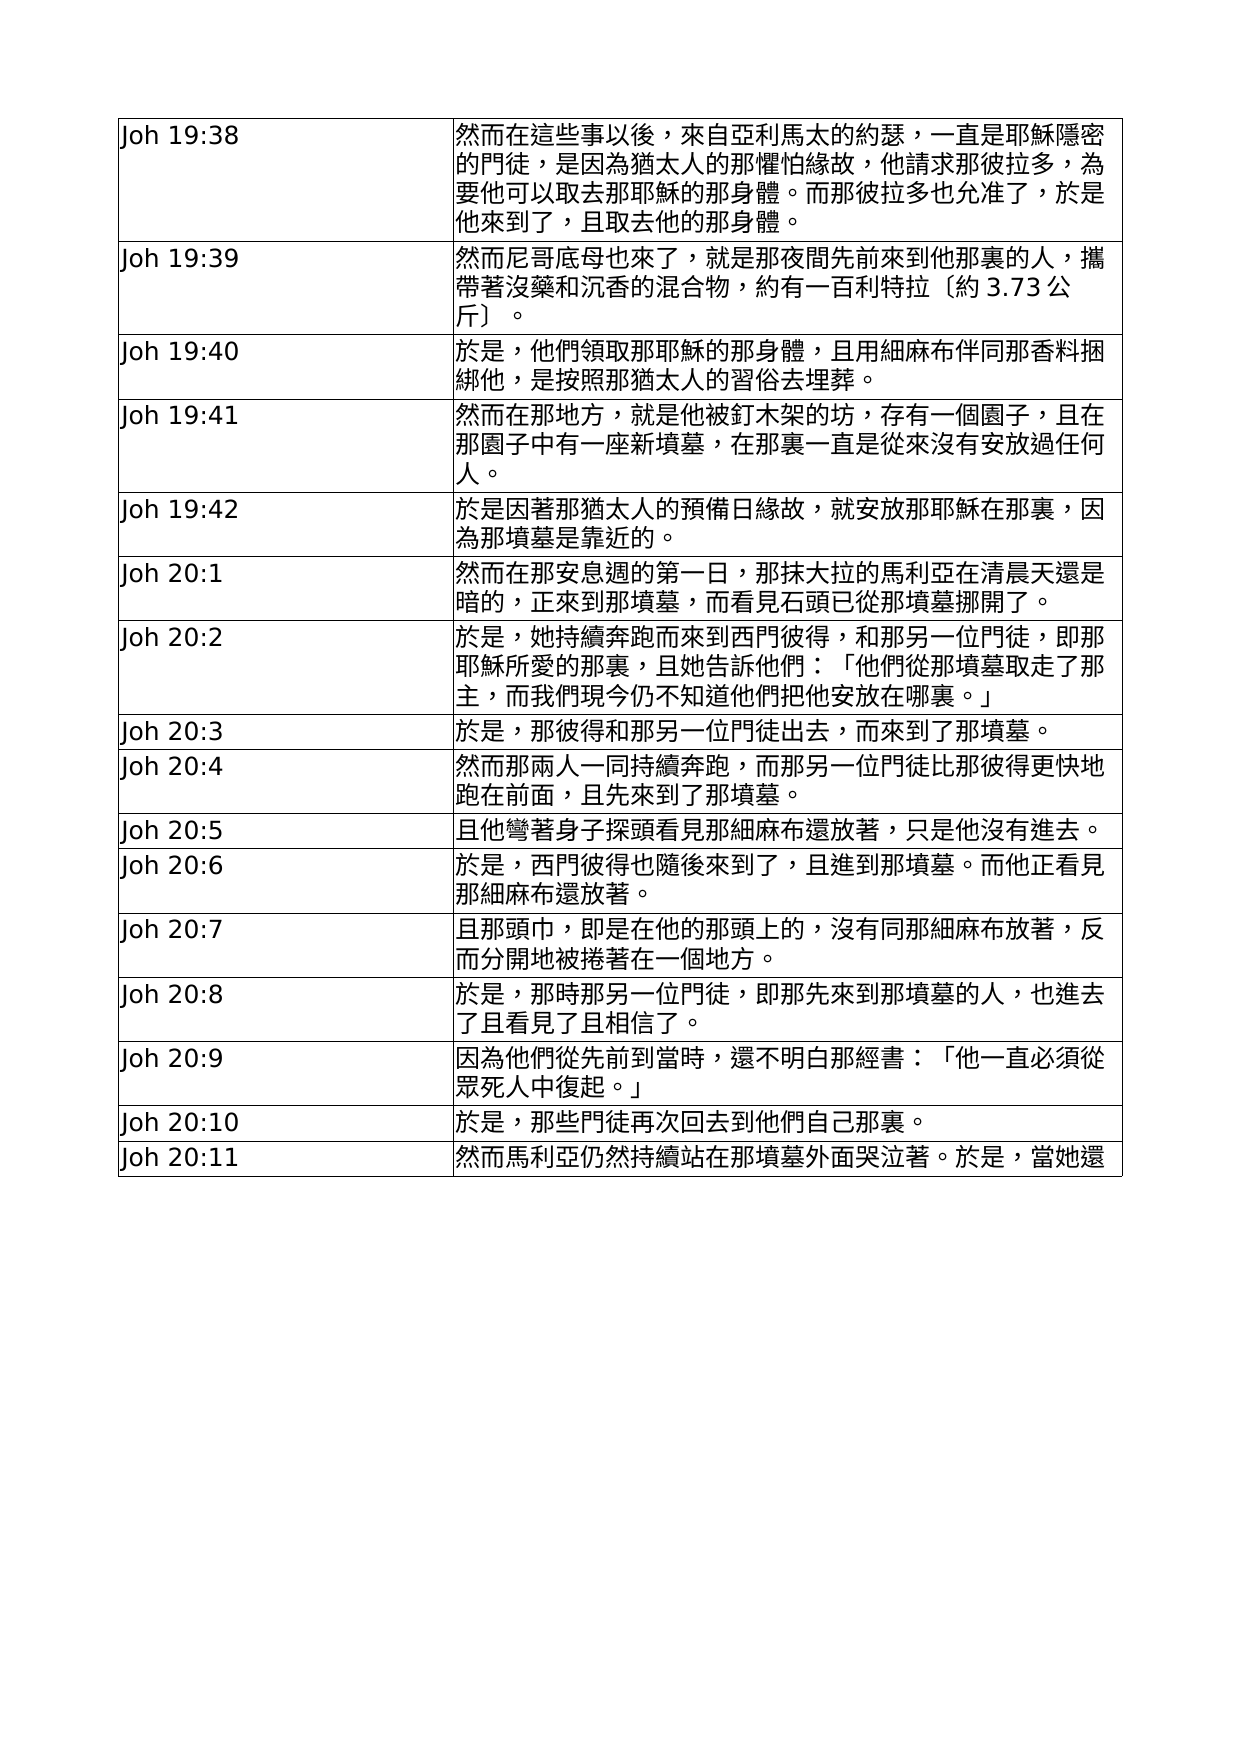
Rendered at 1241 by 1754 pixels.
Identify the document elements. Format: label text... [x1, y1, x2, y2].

table_cell Joh 20:9 [119, 1042, 453, 1105]
table_cell Joh 20:6 [119, 849, 453, 913]
table_cell Joh 20:3 [119, 715, 453, 749]
table_cell Joh 19:40 [119, 335, 453, 398]
table_cell 然而在那安息週的第一日，那抹大拉的馬利亞在清晨天還是暗的，正來到那墳墓，而看見石頭已從那墳墓挪開了。 [454, 557, 1122, 620]
table_cell 於是，那些門徒再次回去到他們自己那裏。 [454, 1106, 1122, 1141]
table_cell 且他彎著身子探頭看見那細麻布還放著，只是他沒有進去。 [454, 814, 1122, 848]
table_cell Joh 20:4 [119, 750, 453, 813]
table_cell Joh 20:7 [119, 914, 453, 977]
table_cell 於是，他們領取那耶穌的那身體，且用細麻布伴同那香料捆綁他，是按照那猶太人的習俗去埋葬。 [454, 335, 1122, 398]
table_cell 於是，那時那另一位門徒，即那先來到那墳墓的人，也進去了且看見了且相信了。 [454, 978, 1122, 1041]
table_cell 然而尼哥底母也來了，就是那夜間先前來到他那裏的人，攜帶著沒藥和沉香的混合物，約有一百利特拉〔約3.73公斤〕。 [454, 242, 1122, 334]
table_cell Joh 19:38 [119, 119, 453, 241]
table_cell Joh 20:2 [119, 621, 453, 714]
table_cell 然而在那地方，就是他被釘木架的坊，存有一個園子，且在那園子中有一座新墳墓，在那裏一直是從來沒有安放過任何人。 [454, 400, 1122, 492]
table_cell Joh 20:8 [119, 978, 453, 1041]
table_cell Joh 20:11 [119, 1142, 453, 1176]
table_cell 然而那兩人一同持續奔跑，而那另一位門徒比那彼得更快地跑在前面，且先來到了那墳墓。 [454, 750, 1122, 813]
table_cell 且那頭巾，即是在他的那頭上的，沒有同那細麻布放著，反而分開地被捲著在一個地方。 [454, 914, 1122, 977]
table_cell 於是，她持續奔跑而來到西門彼得，和那另一位門徒，即那耶穌所愛的那裏，且她告訴他們：「他們從那墳墓取走了那主，而我們現今仍不知道他們把他安放在哪裏。」 [454, 621, 1122, 714]
table_cell Joh 19:39 [119, 242, 453, 334]
table_cell 因為他們從先前到當時，還不明白那經書：「他一直必須從眾死人中復起。」 [454, 1042, 1122, 1105]
table_cell Joh 20:10 [119, 1106, 453, 1141]
table_cell Joh 19:41 [119, 400, 453, 492]
table_cell 於是，那彼得和那另一位門徒出去，而來到了那墳墓。 [454, 715, 1122, 749]
table_cell 然而馬利亞仍然持續站在那墳墓外面哭泣著。於是，當她還 [454, 1142, 1122, 1176]
table_cell 然而在這些事以後，來自亞利馬太的約瑟，一直是耶穌隱密的門徒，是因為猶太人的那懼怕緣故，他請求那彼拉多，為要他可以取去那耶穌的那身體。而那彼拉多也允准了，於是他來到了，且取去他的那身體。 [454, 119, 1122, 241]
table_cell Joh 19:42 [119, 493, 453, 556]
table_cell Joh 20:5 [119, 814, 453, 848]
table_cell 於是，西門彼得也隨後來到了，且進到那墳墓。而他正看見那細麻布還放著。 [454, 849, 1122, 913]
table_cell 於是因著那猶太人的預備日緣故，就安放那耶穌在那裏，因為那墳墓是靠近的。 [454, 493, 1122, 556]
table_cell Joh 20:1 [119, 557, 453, 620]
